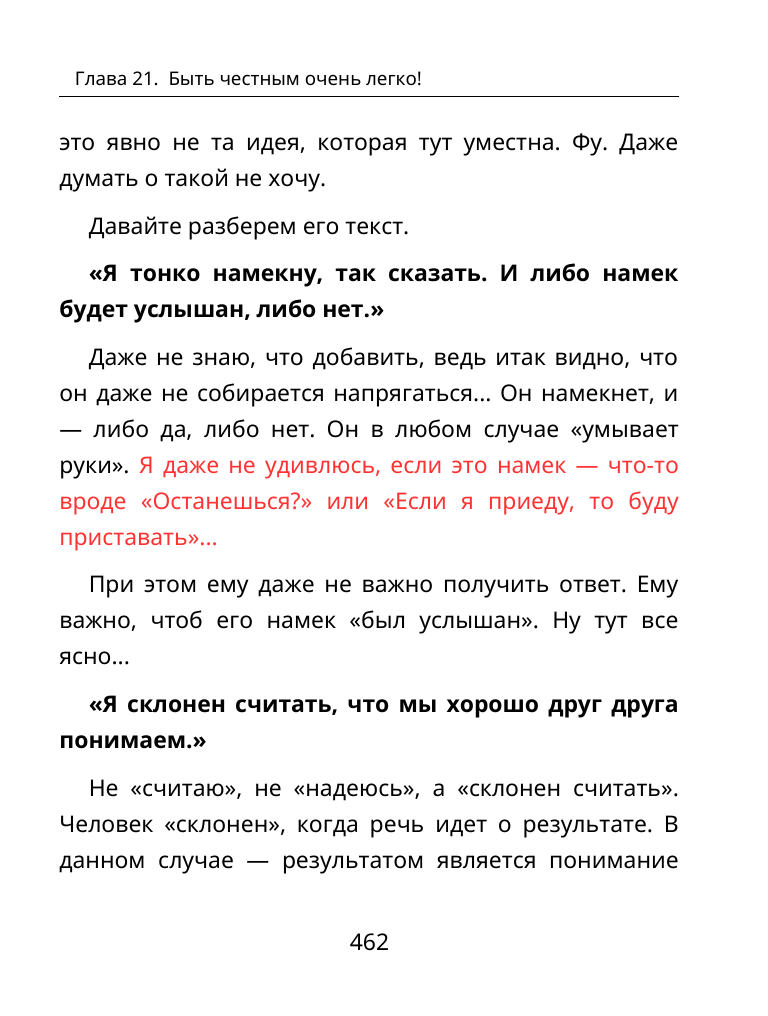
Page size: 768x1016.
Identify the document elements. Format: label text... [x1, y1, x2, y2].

text «Я склонен считать, что мы хорошо друг друга понимаем.» [59, 688, 679, 755]
text Не «считаю», не «надеюсь», а «склонен считать». Человек «склонен», когда речь идет о результате. В данном случае — результатом является понимание [59, 772, 679, 875]
text Давайте разберем его текст. [59, 210, 679, 241]
text Даже не знаю, что добавить, ведь итак видно, что он даже не собирается напрягаться... Он намекнет, и — либо да, либо нет. Он в любом случае «умывает руки». Я даже не удивлюсь, если это намек — что-то вроде «Останешься?» или «Если я приеду, то буду приставать»... [59, 341, 679, 552]
text При этом ему даже не важно получить ответ. Ему важно, чтоб его намек «был услышан». Ну тут все ясно... [59, 568, 679, 672]
text «Я тонко намекну, так сказать. И либо намек будет услышан, либо нет.» [59, 257, 679, 324]
list это явно не та идея, которая тут уместна. Фу. Даже думать о такой не хочу. [59, 126, 679, 193]
